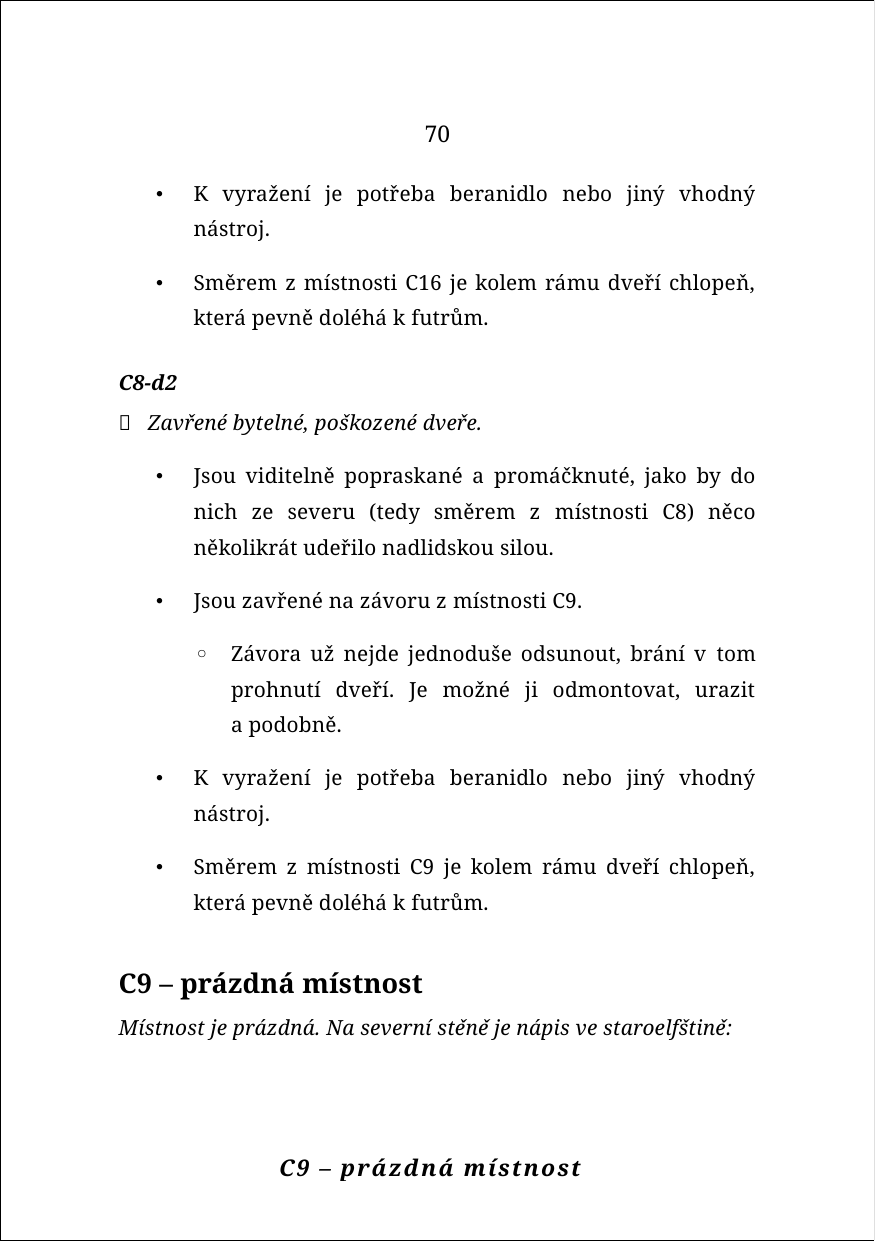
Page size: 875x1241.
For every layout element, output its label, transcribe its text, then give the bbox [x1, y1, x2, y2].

list Jsou zavřené na závoru z⁠ místnosti C9. [156, 586, 756, 614]
list Závora už nejde jednoduše odsunout, brání v⁠ tom prohnutí dveří. Je možné ji odmontovat, urazit a⁠ podobně. [193, 639, 756, 739]
list Směrem z⁠ místnosti C16 je kolem rámu dveří chlopeň, která pevně doléhá k⁠ futrům. [156, 268, 756, 332]
text 🚪 Zavřené bytelné, poškozené dveře. [118, 408, 756, 437]
list K⁠ vyražení je potřeba beranidlo nebo jiný vhodný nástroj. [156, 763, 756, 827]
text Místnost je prázdná. Na severní stěně je nápis ve staroelfštině: [118, 1013, 756, 1042]
list K⁠ vyražení je potřeba beranidlo nebo jiný vhodný nástroj. [156, 179, 756, 243]
list Směrem z⁠ místnosti C9 je kolem rámu dveří chlopeň, která pevně doléhá k⁠ futrům. [156, 852, 756, 916]
subtitle C9 – prázdná místnost [118, 964, 756, 1001]
subtitle C8-d2 [118, 368, 756, 397]
list Jsou viditelně popraskané a⁠ promáčknuté, jako by do nich ze severu (tedy směrem z⁠ místnosti C8) něco několikrát udeřilo nadlidskou silou. [156, 462, 756, 561]
